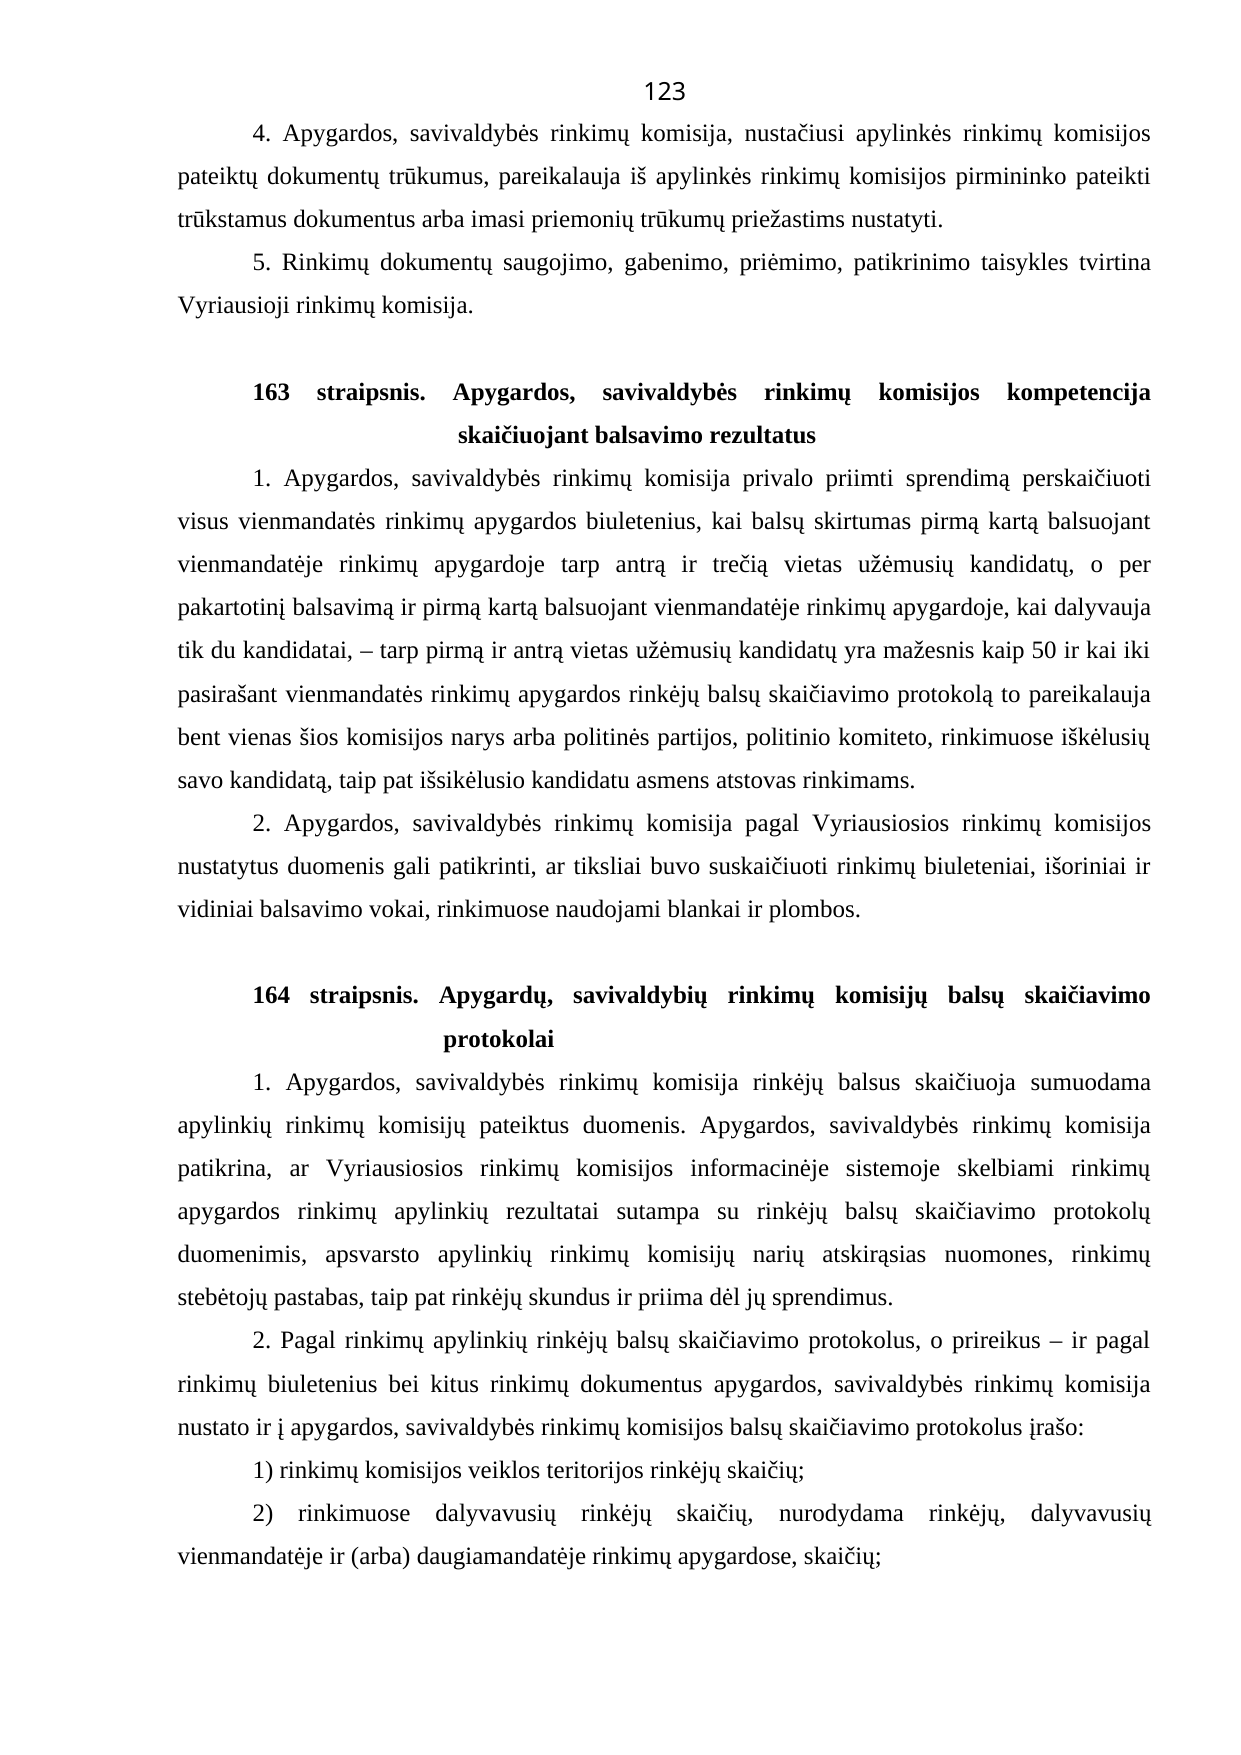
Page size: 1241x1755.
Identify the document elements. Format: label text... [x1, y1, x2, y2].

text 2. Pagal rinkimų apylinkių rinkėjų balsų skaičiavimo protokolus, o prireikus – ir pagal rinkimų biuletenius bei kitus rinkimų dokumentus apygardos, savivaldybės rinkimų komisija nustato ir į apygardos, savivaldybės rinkimų komisijos balsų skaičiavimo protokolus įrašo: [177, 1326, 1152, 1441]
text 1. Apygardos, savivaldybės rinkimų komisija rinkėjų balsus skaičiuoja sumuodama apylinkių rinkimų komisijų pateiktus duomenis. Apygardos, savivaldybės rinkimų komisija patikrina, ar Vyriausiosios rinkimų komisijos informacinėje sistemoje skelbiami rinkimų apygardos rinkimų apylinkių rezultatai sutampa su rinkėjų balsų skaičiavimo protokolų duomenimis, apsvarsto apylinkių rinkimų komisijų narių atskirąsias nuomones, rinkimų stebėtojų pastabas, taip pat rinkėjų skundus ir priima dėl jų sprendimus. [177, 1067, 1152, 1311]
text 4. Apygardos, savivaldybės rinkimų komisija, nustačiusi apylinkės rinkimų komisijos pateiktų dokumentų trūkumus, pareikalauja iš apylinkės rinkimų komisijos pirmininko pateikti trūkstamus dokumentus arba imasi priemonių trūkumų priežastims nustatyti. [177, 118, 1152, 233]
text 1. Apygardos, savivaldybės rinkimų komisija privalo priimti sprendimą perskaičiuoti visus vienmandatės rinkimų apygardos biuletenius, kai balsų skirtumas pirmą kartą balsuojant vienmandatėje rinkimų apygardoje tarp antrą ir trečią vietas užėmusių kandidatų, o per pakartotinį balsavimą ir pirmą kartą balsuojant vienmandatėje rinkimų apygardoje, kai dalyvauja tik du kandidatai, – tarp pirmą ir antrą vietas užėmusių kandidatų yra mažesnis kaip 50 ir kai iki pasirašant vienmandatės rinkimų apygardos rinkėjų balsų skaičiavimo protokolą to pareikalauja bent vienas šios komisijos narys arba politinės partijos, politinio komiteto, rinkimuose iškėlusių savo kandidatą, taip pat išsikėlusio kandidatu asmens atstovas rinkimams. [177, 463, 1152, 794]
text 1) rinkimų komisijos veiklos teritorijos rinkėjų skaičių; [177, 1455, 1152, 1484]
text 164 straipsnis. Apygardų, savivaldybių rinkimų komisijų balsų skaičiavimo protokolai [252, 981, 1152, 1052]
text 2. Apygardos, savivaldybės rinkimų komisija pagal Vyriausiosios rinkimų komisijos nustatytus duomenis gali patikrinti, ar tiksliai buvo suskaičiuoti rinkimų biuleteniai, išoriniai ir vidiniai balsavimo vokai, rinkimuose naudojami blankai ir plombos. [177, 808, 1152, 923]
text 5. Rinkimų dokumentų saugojimo, gabenimo, priėmimo, patikrinimo taisykles tvirtina Vyriausioji rinkimų komisija. [177, 247, 1152, 319]
text 2) rinkimuose dalyvavusių rinkėjų skaičių, nurodydama rinkėjų, dalyvavusių vienmandatėje ir (arba) daugiamandatėje rinkimų apygardose, skaičių; [177, 1498, 1152, 1570]
text 163 straipsnis. Apygardos, savivaldybės rinkimų komisijos kompetencija skaičiuojant balsavimo rezultatus [252, 377, 1152, 449]
